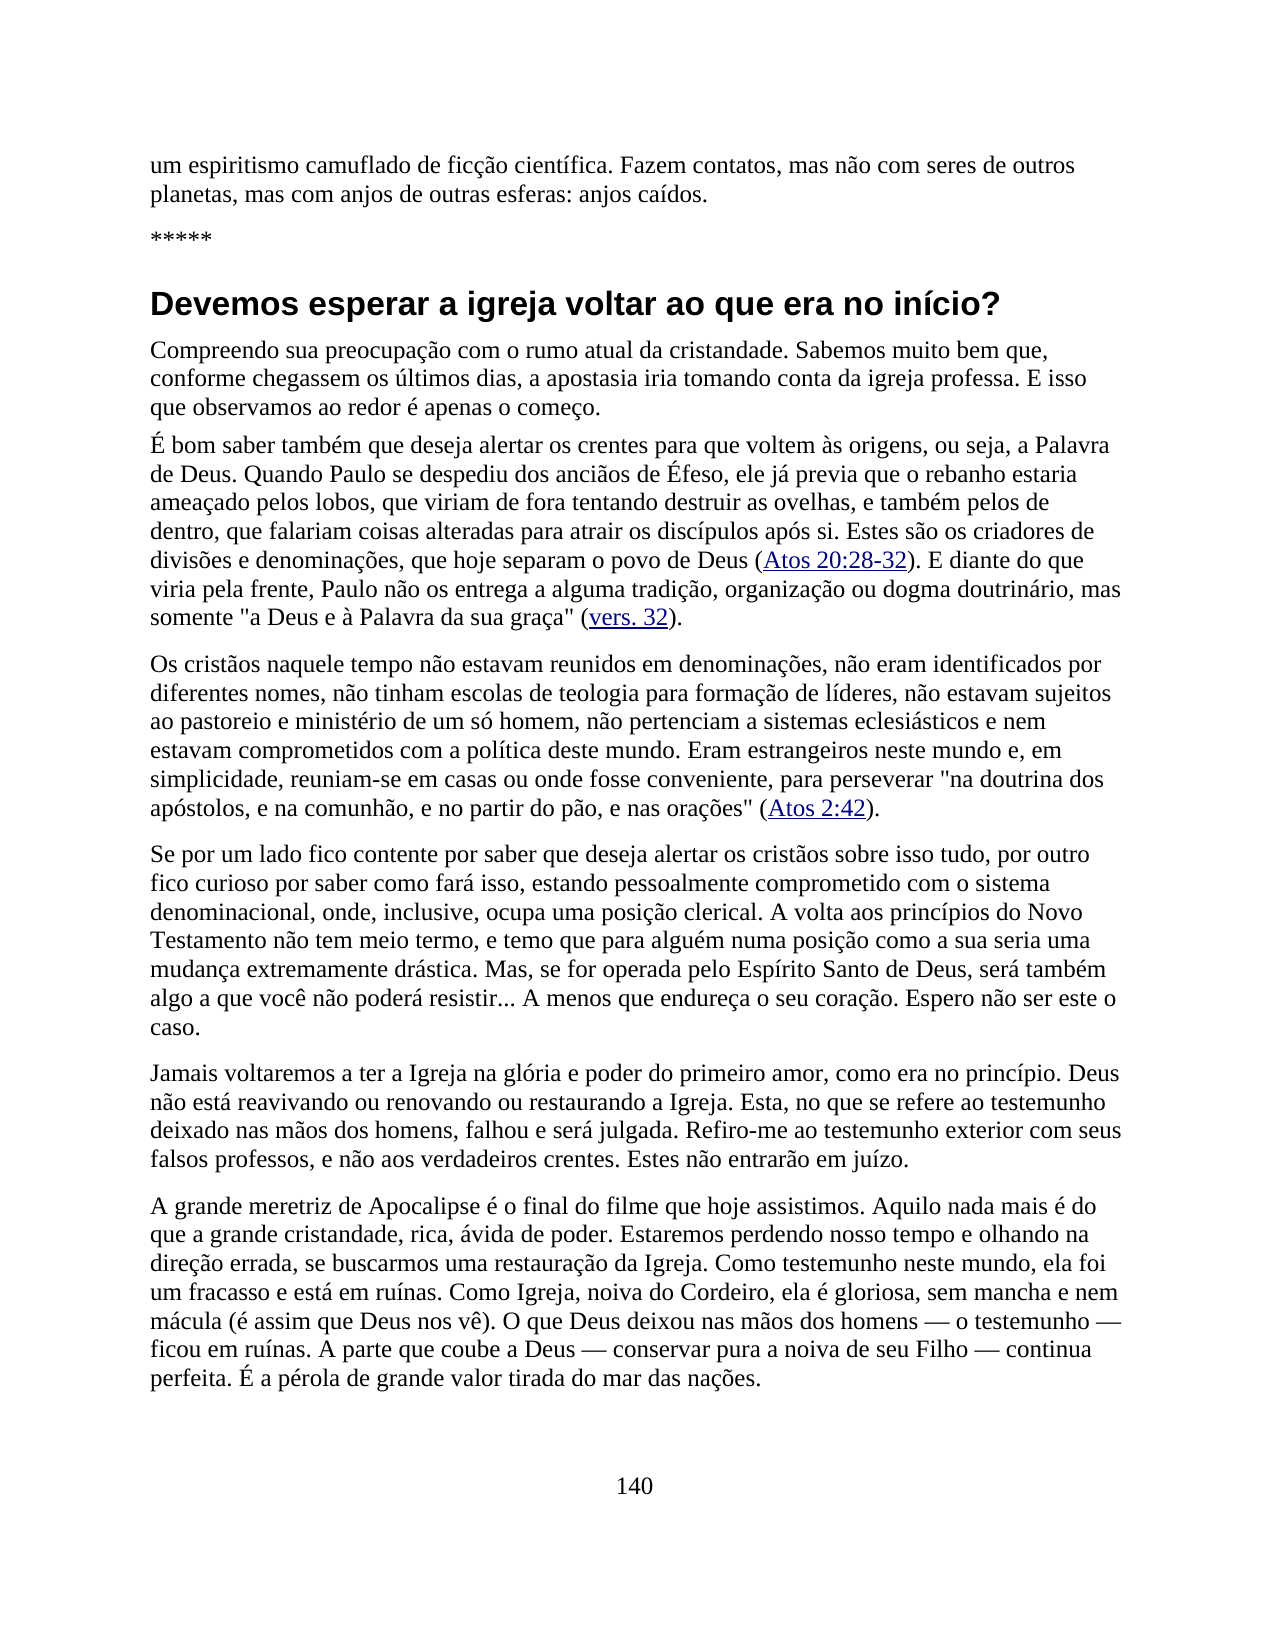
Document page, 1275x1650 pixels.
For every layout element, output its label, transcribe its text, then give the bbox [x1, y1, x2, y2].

text É bom saber também que deseja alertar os crentes para que voltem às origens, ou seja, a Palavra de Deus. Quando Paulo se despediu dos anciãos de Éfeso, ele já previa que o rebanho estaria ameaçado pelos lobos, que viriam de fora tentando destruir as ovelhas, e também pelos de dentro, que falariam coisas alteradas para atrair os discípulos após si. Estes são os criadores de divisões e denominações, que hoje separam o povo de Deus (Atos 20:28-32). E diante do que viria pela frente, Paulo não os entrega a alguma tradição, organização ou dogma doutrinário, mas somente "a Deus e à Palavra da sua graça" (vers. 32). [150, 430, 1125, 631]
text ***** [150, 225, 1125, 254]
text um espiritismo camuflado de ficção científica. Fazem contatos, mas não com seres de outros planetas, mas com anjos de outras esferas: anjos caídos. [150, 150, 1125, 207]
text Se por um lado fico contente por saber que deseja alertar os cristãos sobre isso tudo, por outro fico curioso por saber como fará isso, estando pessoalmente comprometido com o sistema denominacional, onde, inclusive, ocupa uma posição clerical. A volta aos princípios do Novo Testamento não tem meio termo, e temo que para alguém numa posição como a sua seria uma mudança extremamente drástica. Mas, se for operada pelo Espírito Santo de Deus, será também algo a que você não poderá resistir... A menos que endureça o seu coração. Espero não ser este o caso. [150, 839, 1125, 1040]
text A grande meretriz de Apocalipse é o final do filme que hoje assistimos. Aquilo nada mais é do que a grande cristandade, rica, ávida de poder. Estaremos perdendo nosso tempo e olhando na direção errada, se buscarmos uma restauração da Igreja. Como testemunho neste mundo, ela foi um fracasso e está em ruínas. Como Igreja, noiva do Cordeiro, ela é gloriosa, sem mancha e nem mácula (é assim que Deus nos vê). O que Deus deixou nas mãos dos homens — o testemunho — ficou em ruínas. A parte que coube a Deus — conservar pura a noiva de seu Filho — continua perfeita. É a pérola de grande valor tirada do mar das nações. [150, 1191, 1125, 1392]
text Os cristãos naquele tempo não estavam reunidos em denominações, não eram identificados por diferentes nomes, não tinham escolas de teologia para formação de líderes, não estavam sujeitos ao pastoreio e ministério de um só homem, não pertenciam a sistemas eclesiásticos e nem estavam comprometidos com a política deste mundo. Eram estrangeiros neste mundo e, em simplicidade, reuniam-se em casas ou onde fosse conveniente, para perseverar "na doutrina dos apóstolos, e na comunhão, e no partir do pão, e nas orações" (Atos 2:42). [150, 649, 1125, 821]
text Jamais voltaremos a ter a Igreja na glória e poder do primeiro amor, como era no princípio. Deus não está reavivando ou renovando ou restaurando a Igreja. Esta, no que se refere ao testemunho deixado nas mãos dos homens, falhou e será julgada. Refiro-me ao testemunho exterior com seus falsos professos, e não aos verdadeiros crentes. Estes não entrarão em juízo. [150, 1058, 1125, 1173]
subtitle Devemos esperar a igreja voltar ao que era no início? [150, 284, 1125, 322]
text Compreendo sua preocupação com o rumo atual da cristandade. Sabemos muito bem que, conforme chegassem os últimos dias, a apostasia iria tomando conta da igreja professa. E isso que observamos ao redor é apenas o começo. [150, 335, 1125, 421]
